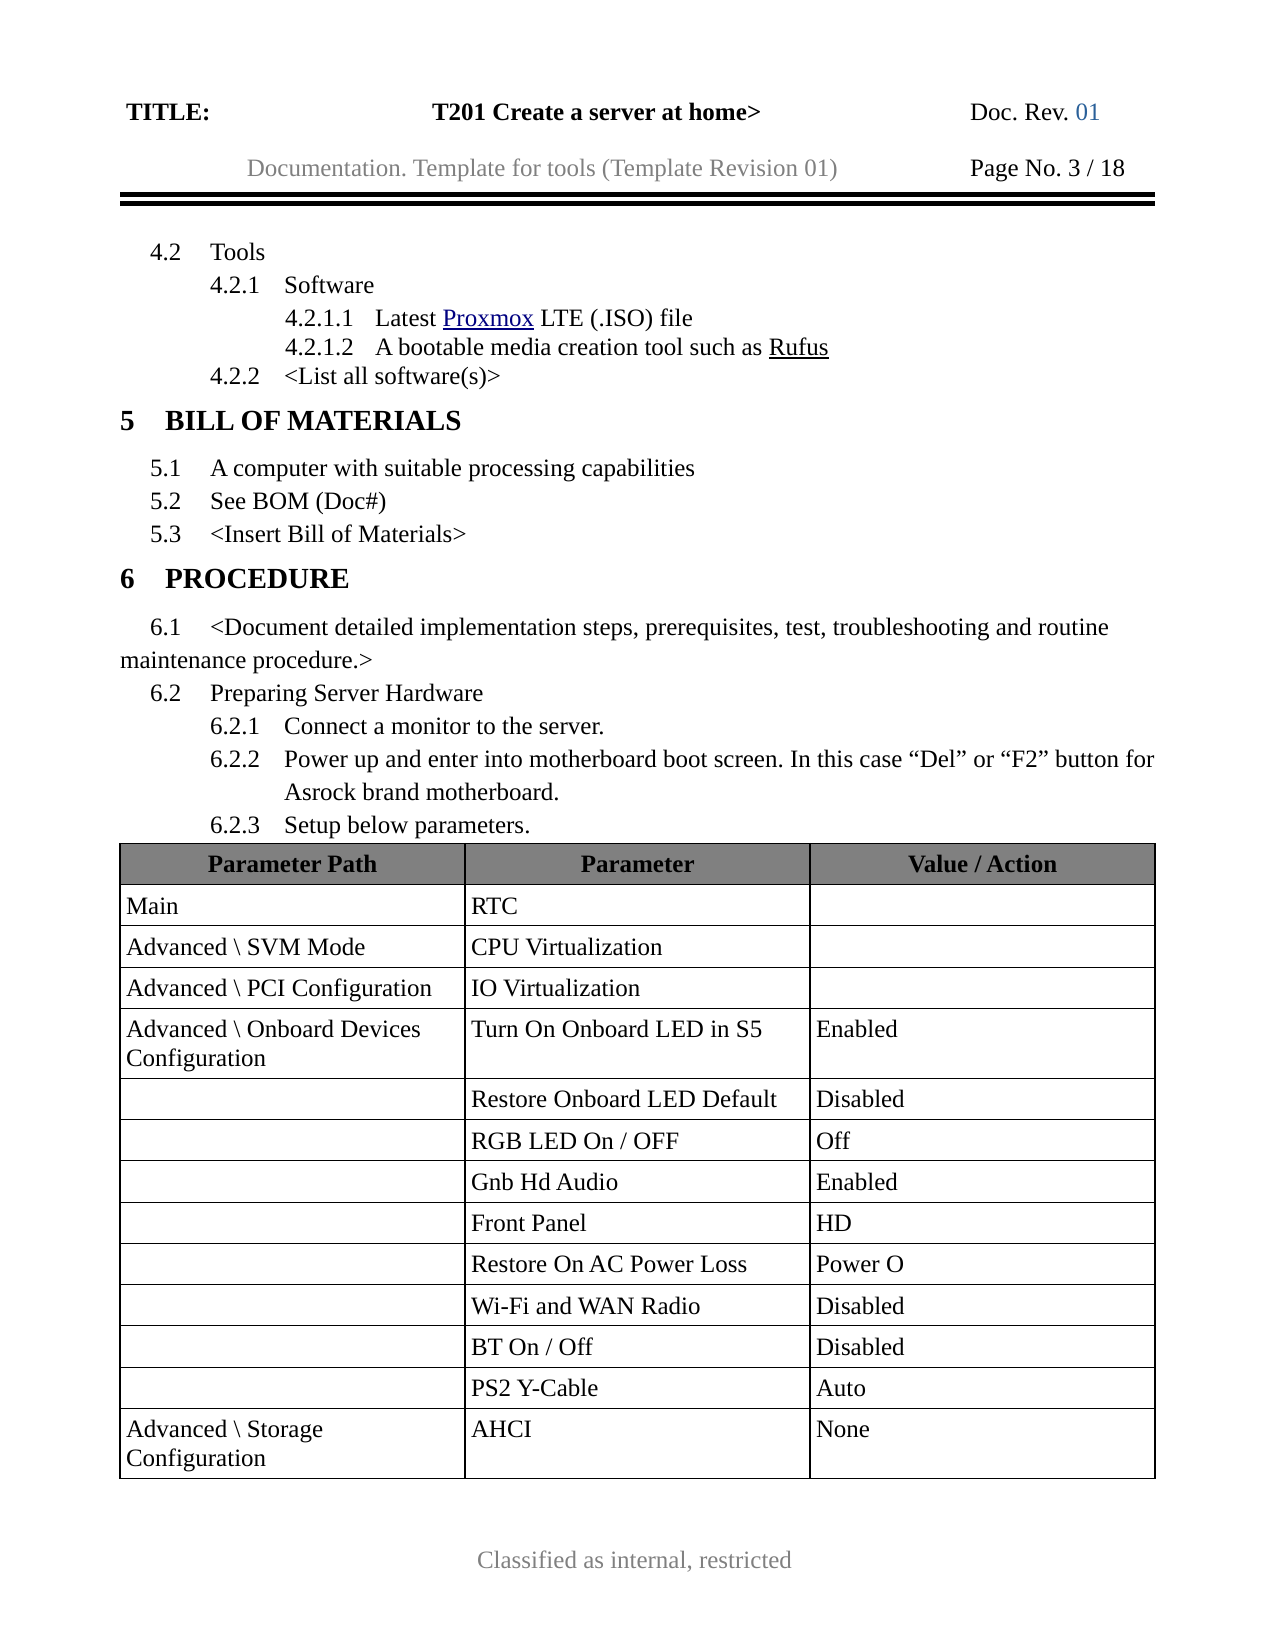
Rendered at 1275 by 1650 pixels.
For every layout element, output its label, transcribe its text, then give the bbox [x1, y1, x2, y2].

table_cell AHCI [466, 1409, 809, 1478]
subtitle A bootable media creation tool such as Rufus [285, 332, 1155, 361]
table_header Parameter Path [121, 844, 464, 884]
table_cell [121, 1285, 464, 1325]
table_header Parameter [466, 844, 809, 884]
table_cell [121, 1161, 464, 1202]
table_cell Advanced \ Onboard Devices Configuration [121, 1009, 464, 1078]
table_cell Off [811, 1120, 1154, 1160]
table_cell Auto [811, 1368, 1154, 1408]
table_cell Turn On Onboard LED in S5 [466, 1009, 809, 1078]
table_cell RTC [466, 885, 809, 925]
table_cell Gnb Hd Audio [466, 1161, 809, 1202]
subtitle Bill of materials [120, 403, 1155, 437]
table_cell [121, 1244, 464, 1284]
subtitle Preparing Server Hardware [120, 678, 1155, 706]
subtitle <Insert Bill of Materials> [120, 519, 1155, 548]
table_cell Front Panel [466, 1203, 809, 1243]
table_cell [811, 926, 1154, 967]
table_cell Wi-Fi and WAN Radio [466, 1285, 809, 1325]
table_cell Disabled [811, 1079, 1154, 1119]
table_cell Enabled [811, 1009, 1154, 1078]
table_cell Advanced \ Storage Configuration [121, 1409, 464, 1478]
subtitle See BOM (Doc#) [120, 486, 1155, 515]
table_cell Enabled [811, 1161, 1154, 1202]
subtitle Procedure [120, 561, 1155, 595]
table_cell Restore Onboard LED Default [466, 1079, 809, 1119]
table_cell [121, 1120, 464, 1160]
table_cell [121, 1203, 464, 1243]
subtitle Setup below parameters. [210, 810, 1155, 838]
table_cell Disabled [811, 1285, 1154, 1325]
subtitle Connect a monitor to the server. [210, 711, 1155, 739]
table_cell Restore On AC Power Loss [466, 1244, 809, 1284]
table_cell Advanced \ SVM Mode [121, 926, 464, 967]
table_cell Disabled [811, 1326, 1154, 1367]
table_cell PS2 Y-Cable [466, 1368, 809, 1408]
table_cell [121, 1079, 464, 1119]
table_cell Power O [811, 1244, 1154, 1284]
table_cell Advanced \ PCI Configuration [121, 968, 464, 1008]
subtitle <Document detailed implementation steps, prerequisites, test, troubleshooting and routine maintenance procedure.> [120, 612, 1155, 673]
subtitle Tools [120, 237, 1155, 266]
subtitle A computer with suitable processing capabilities [120, 453, 1155, 482]
table_cell None [811, 1409, 1154, 1478]
subtitle Software [210, 271, 1155, 299]
table_cell RGB LED On / OFF [466, 1120, 809, 1160]
table_cell [121, 1326, 464, 1367]
table_cell [811, 885, 1154, 925]
table_cell [121, 1368, 464, 1408]
table_cell HD [811, 1203, 1154, 1243]
table_cell BT On / Off [466, 1326, 809, 1367]
subtitle Power up and enter into motherboard boot screen. In this case “Del” or “F2” button for Asrock brand motherboard. [210, 744, 1155, 806]
table_cell IO Virtualization [466, 968, 809, 1008]
table_cell Main [121, 885, 464, 925]
table_cell CPU Virtualization [466, 926, 809, 967]
subtitle <List all software(s)> [210, 361, 1155, 390]
table_cell [811, 968, 1154, 1008]
subtitle Latest Proxmox LTE (.ISO) file [285, 303, 1155, 332]
table_header Value / Action [811, 844, 1154, 884]
